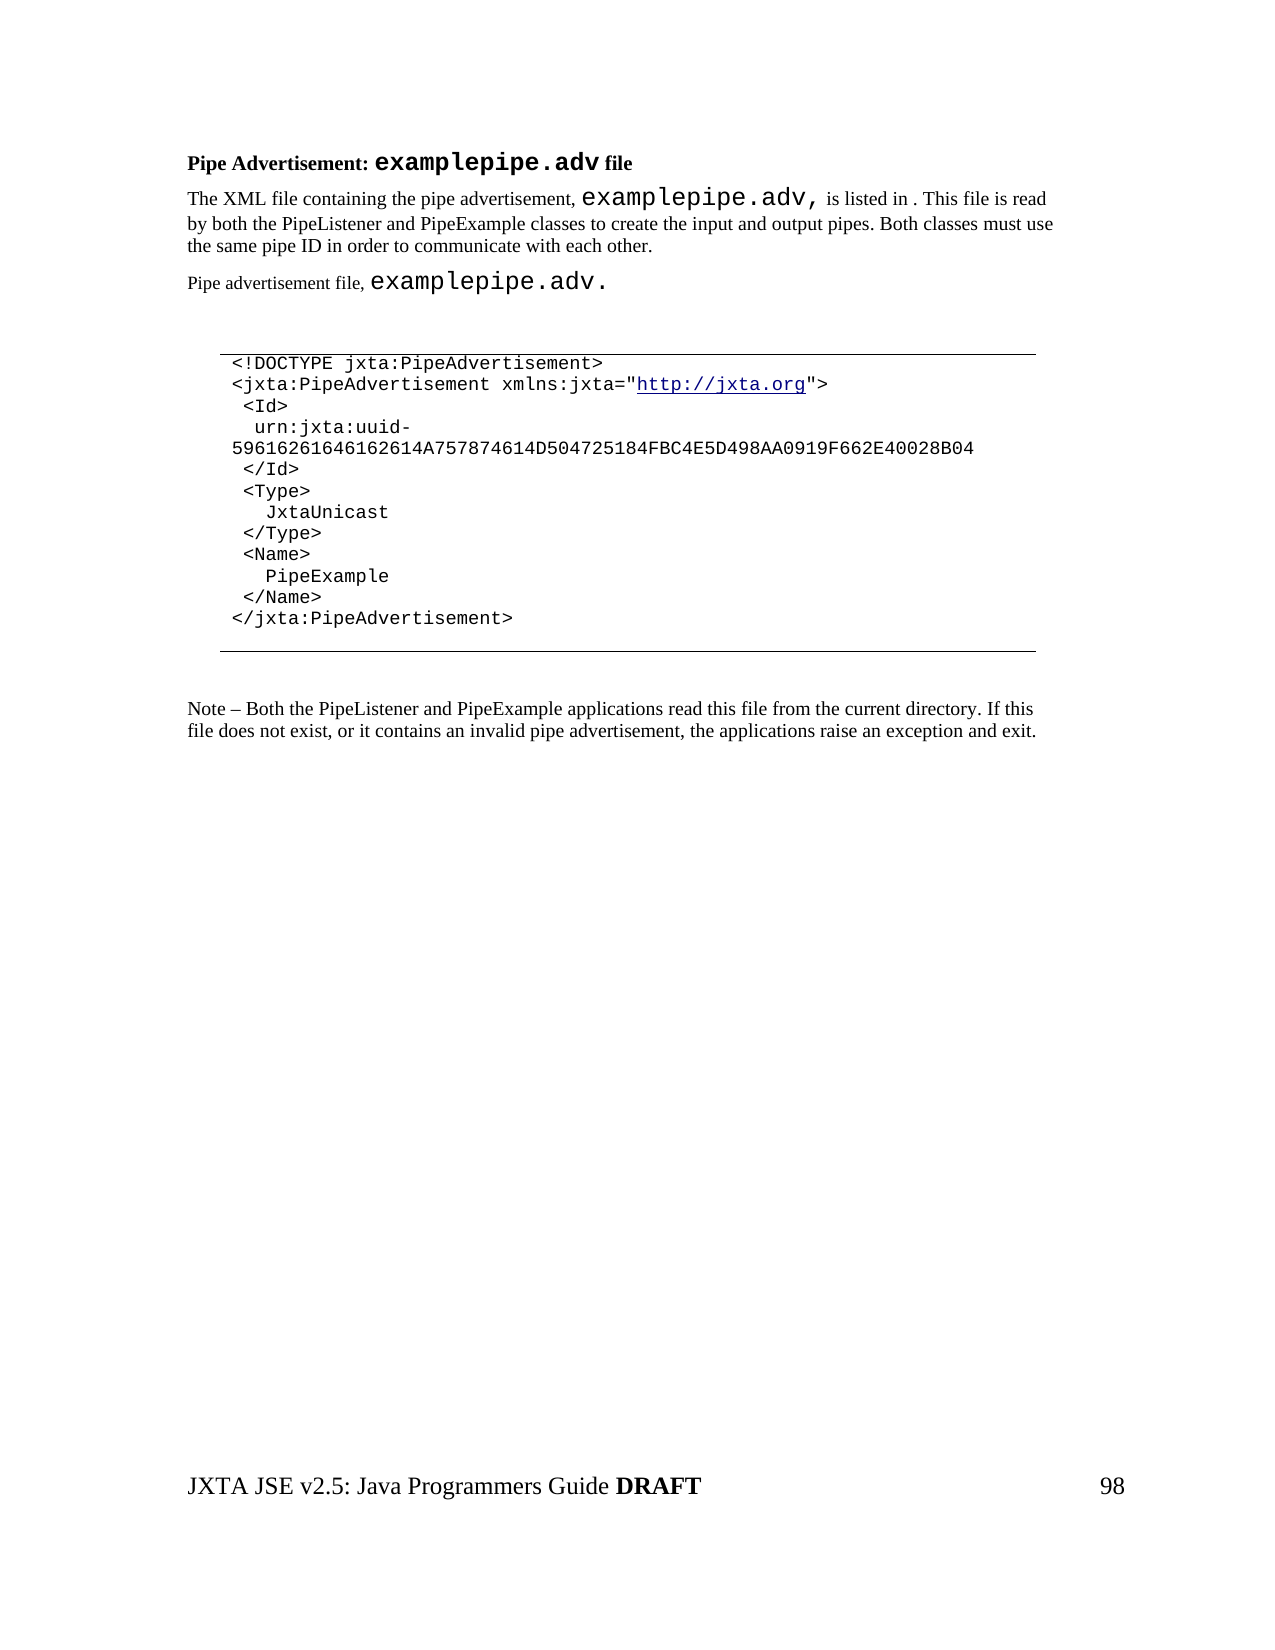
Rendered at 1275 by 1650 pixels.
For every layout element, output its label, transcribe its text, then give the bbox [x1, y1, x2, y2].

text Pipe Advertisement: examplepipe.adv file [187, 150, 1063, 178]
list Pipe advertisement file, examplepipe.adv. [187, 269, 1063, 297]
text The XML file containing the pipe advertisement, examplepipe.adv, is listed in . This file is read by both the PipeListener and PipeExample classes to create the input and output pipes. Both classes must use the same pipe ID in order to communicate with each other. [187, 184, 1063, 256]
table_header <!DOCTYPE jxta:PipeAdvertisement> <jxta:PipeAdvertisement xmlns:jxta="http://jxta.org"> <Id> urn:jxta:uuid- 59616261646162614A757874614D504725184FBC4E5D498AA0919F662E40028B04 </Id> <Type> JxtaUnicast </Type> <Name> PipeExample </Name> </jxta:PipeAdvertisement> [220, 355, 1036, 651]
list Both the PipeListener and PipeExample applications read this file from the current directory. If this file does not exist, or it contains an invalid pipe advertisement, the applications raise an exception and exit. [187, 698, 1063, 742]
